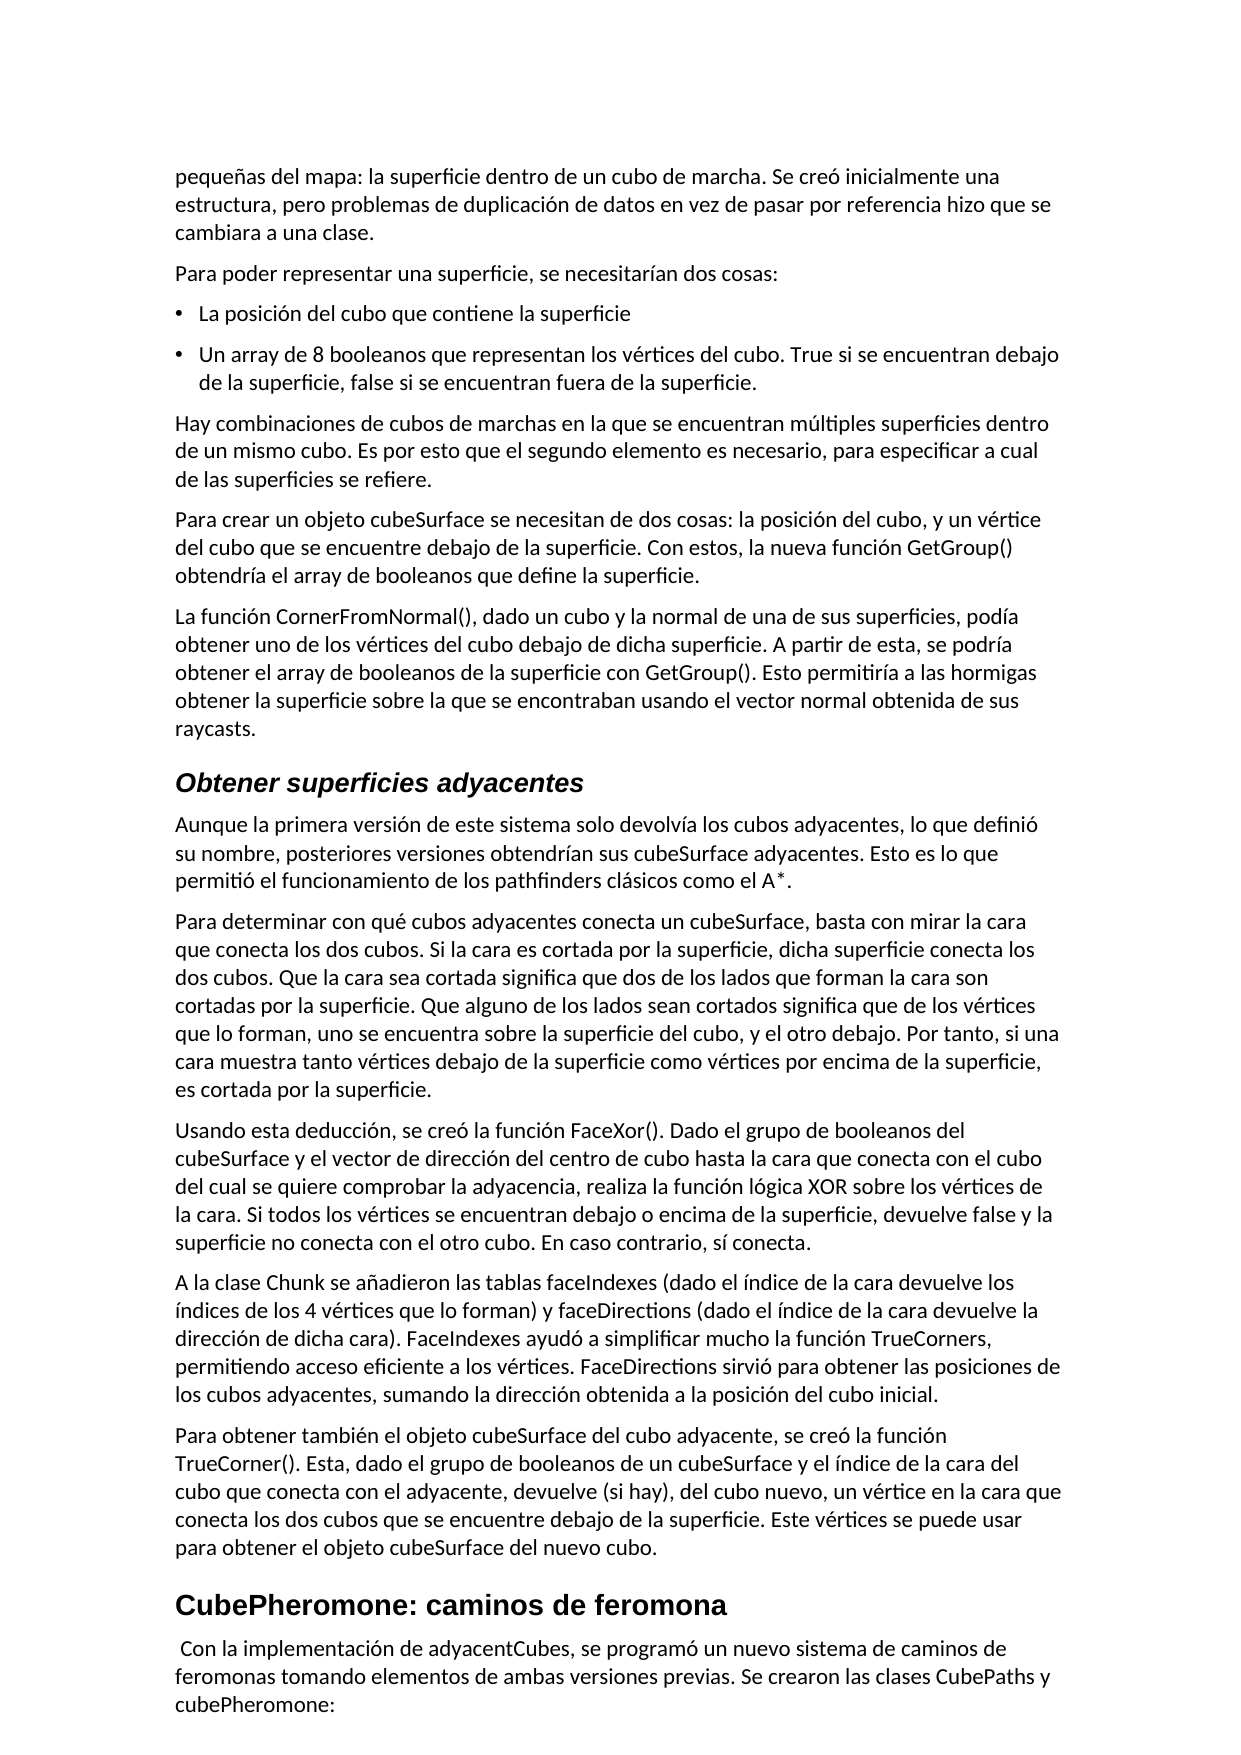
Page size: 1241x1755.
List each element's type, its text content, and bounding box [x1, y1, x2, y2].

text A la clase Chunk se añadieron las tablas faceIndexes (dado el índice de la cara devuelve los índices de los 4 vértices que lo forman) y faceDirections (dado el índice de la cara devuelve la dirección de dicha cara). FaceIndexes ayudó a simplificar mucho la función TrueCorners, permitiendo acceso eficiente a los vértices. FaceDirections sirvió para obtener las posiciones de los cubos adyacentes, sumando la dirección obtenida a la posición del cubo inicial. [175, 1268, 1065, 1408]
text Para crear un objeto cubeSurface se necesitan de dos cosas: la posición del cubo, y un vértice del cubo que se encuentre debajo de la superficie. Con estos, la nueva función GetGroup() obtendría el array de booleanos que define la superficie. [175, 505, 1065, 589]
text Con la implementación de adyacentCubes, se programó un nuevo sistema de caminos de feromonas tomando elementos de ambas versiones previas. Se crearon las clases CubePaths y cubePheromone: [175, 1634, 1065, 1718]
text Hay combinaciones de cubos de marchas en la que se encuentran múltiples superficies dentro de un mismo cubo. Es por esto que el segundo elemento es necesario, para especificar a cual de las superficies se refiere. [175, 409, 1065, 493]
subtitle Obtener superficies adyacentes [175, 767, 1065, 798]
list La posición del cubo que contiene la superficie [175, 299, 1065, 328]
text Para determinar con qué cubos adyacentes conecta un cubeSurface, basta con mirar la cara que conecta los dos cubos. Si la cara es cortada por la superficie, dicha superficie conecta los dos cubos. Que la cara sea cortada significa que dos de los lados que forman la cara son cortadas por la superficie. Que alguno de los lados sean cortados significa que de los vértices que lo forman, uno se encuentra sobre la superficie del cubo, y el otro debajo. Por tanto, si una cara muestra tanto vértices debajo de la superficie como vértices por encima de la superficie, es cortada por la superficie. [175, 907, 1065, 1103]
text Para poder representar una superficie, se necesitarían dos cosas: [175, 259, 1065, 287]
list Un array de 8 booleanos que representan los vértices del cubo. True si se encuentran debajo de la superficie, false si se encuentran fuera de la superficie. [175, 340, 1065, 396]
text Aunque la primera versión de este sistema solo devolvía los cubos adyacentes, lo que definió su nombre, posteriores versiones obtendrían sus cubeSurface adyacentes. Esto es lo que permitió el funcionamiento de los pathfinders clásicos como el A*. [175, 811, 1065, 895]
text La función CornerFromNormal(), dado un cubo y la normal de una de sus superficies, podía obtener uno de los vértices del cubo debajo de dicha superficie. A partir de esta, se podría obtener el array de booleanos de la superficie con GetGroup(). Esto permitiría a las hormigas obtener la superficie sobre la que se encontraban usando el vector normal obtenida de sus raycasts. [175, 602, 1065, 742]
subtitle CubePheromone: caminos de feromona [175, 1588, 1065, 1622]
text Para obtener también el objeto cubeSurface del cubo adyacente, se creó la función TrueCorner(). Esta, dado el grupo de booleanos de un cubeSurface y el índice de la cara del cubo que conecta con el adyacente, devuelve (si hay), del cubo nuevo, un vértice en la cara que conecta los dos cubos que se encuentre debajo de la superficie. Este vértices se puede usar para obtener el objeto cubeSurface del nuevo cubo. [175, 1421, 1065, 1561]
text Usando esta deducción, se creó la función FaceXor(). Dado el grupo de booleanos del cubeSurface y el vector de dirección del centro de cubo hasta la cara que conecta con el cubo del cual se quiere comprobar la adyacencia, realiza la función lógica XOR sobre los vértices de la cara. Si todos los vértices se encuentran debajo o encima de la superficie, devuelve false y la superficie no conecta con el otro cubo. En caso contrario, sí conecta. [175, 1116, 1065, 1256]
text pequeñas del mapa: la superficie dentro de un cubo de marcha. Se creó inicialmente una estructura, pero problemas de duplicación de datos en vez de pasar por referencia hizo que se cambiara a una clase. [175, 162, 1065, 247]
